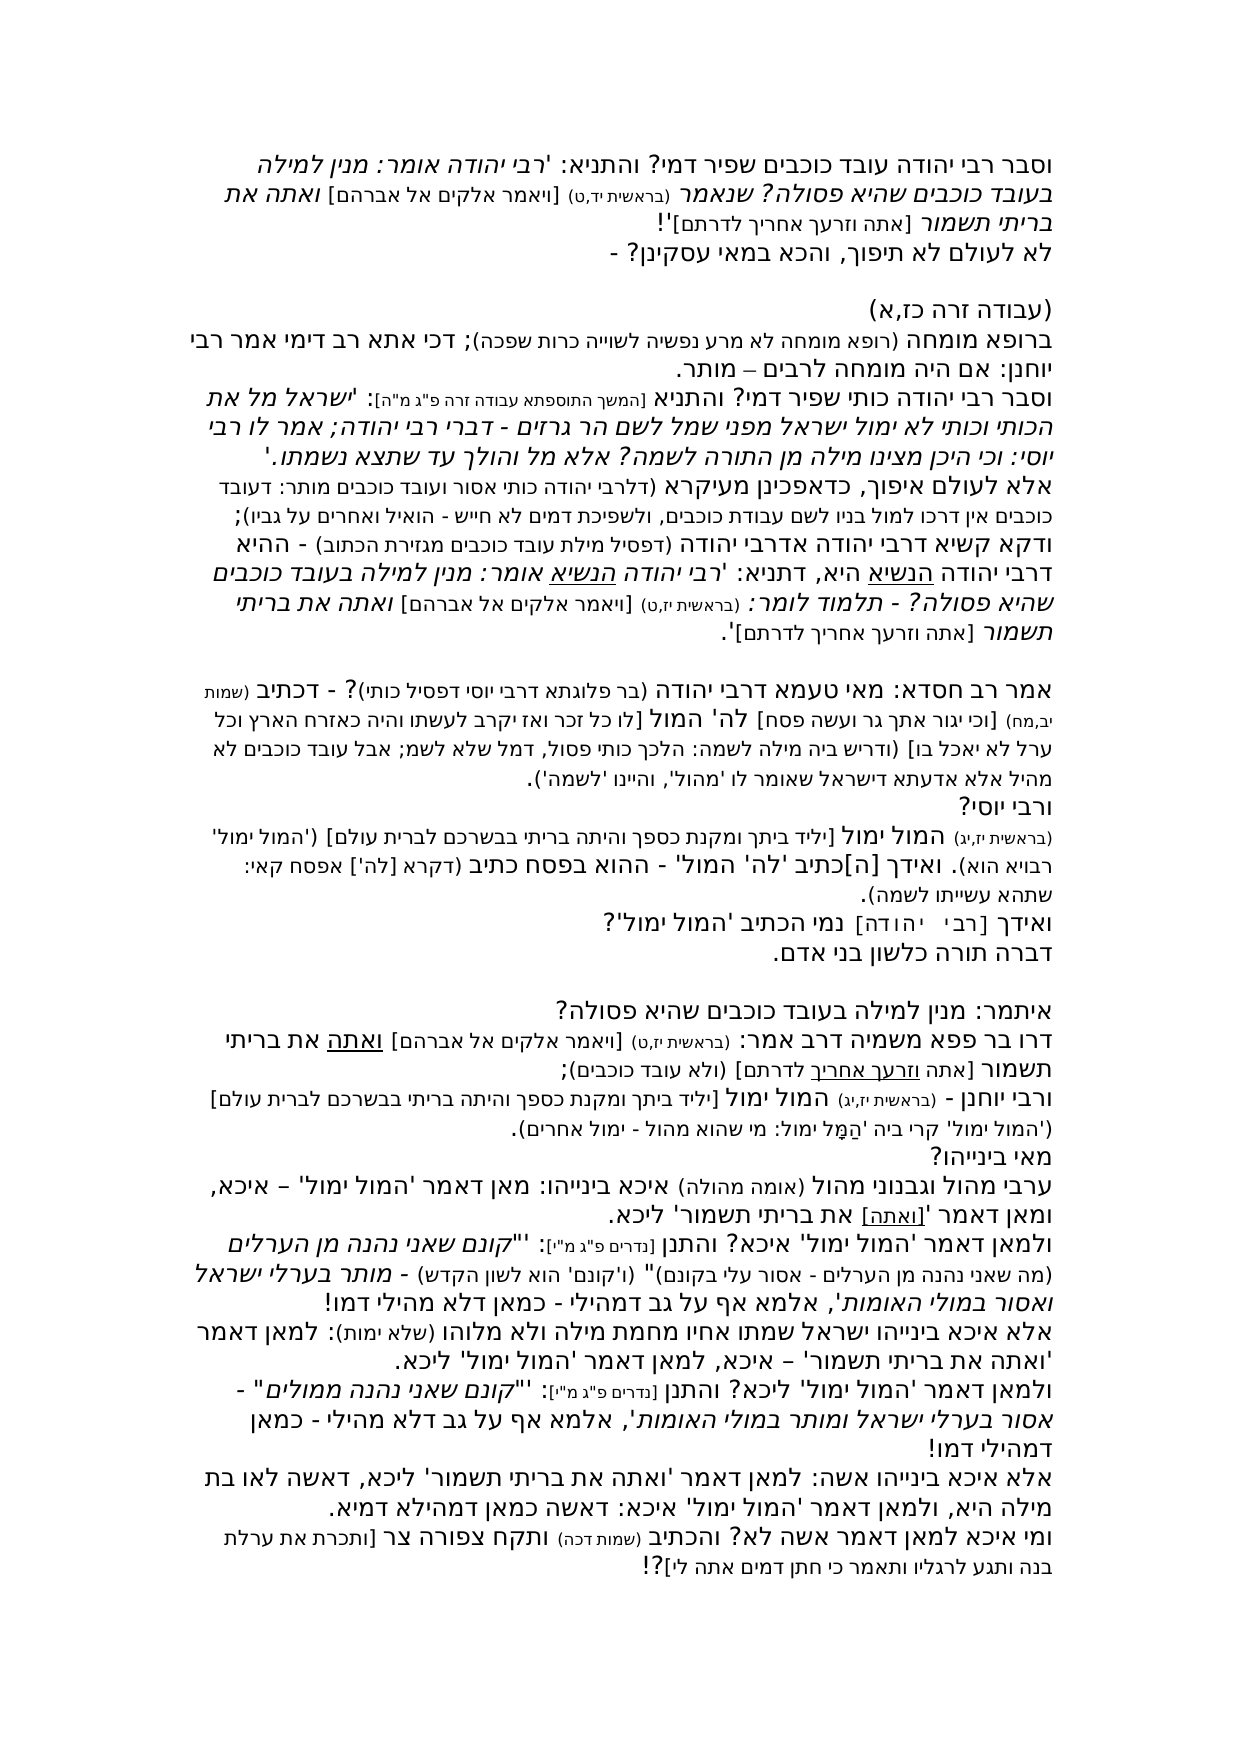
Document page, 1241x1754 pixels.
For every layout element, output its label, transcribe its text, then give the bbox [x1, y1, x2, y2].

text אמר רב חסדא: מאי טעמא דרבי יהודה (בר פלוגתא דרבי יוסי דפסיל כותי)? - דכתיב (שמות יב,מח) [וכי יגור אתך גר ועשה פסח] לה' המול [לו כל זכר ואז יקרב לעשתו והיה כאזרח הארץ וכל ערל לא יאכל בו] (ודריש ביה מילה לשמה: הלכך כותי פסול, דמל שלא לשמ; אבל עובד כוכבים לא מהיל אלא אדעתא דישראל שאומר לו 'מהול', והיינו 'לשמה'). [187, 675, 1053, 792]
text ומי איכא למאן דאמר אשה לא? והכתיב (שמות דכה) ותקח צפורה צר [ותכרת את ערלת בנה ותגע לרגליו ותאמר כי חתן דמים אתה לי]?! [187, 1522, 1053, 1580]
text ורבי יוסי? [187, 792, 1053, 821]
text ולמאן דאמר 'המול ימול' ליכא? והתנן [נדרים פ"ג מ"י]: '"קונם שאני נהנה ממולים" - אסור בערלי ישראל ומותר במולי האומות', אלמא אף על גב דלא מהילי - כמאן דמהילי דמו! [187, 1376, 1053, 1463]
text ערבי מהול וגבנוני מהול (אומה מהולה) איכא בינייהו: מאן דאמר 'המול ימול' – איכא, ומאן דאמר '[ואתה] את בריתי תשמור' ליכא. [187, 1171, 1053, 1229]
text אלא לעולם איפוך, כדאפכינן מעיקרא (דלרבי יהודה כותי אסור ועובד כוכבים מותר: דעובד כוכבים אין דרכו למול בניו לשם עבודת כוכבים, ולשפיכת דמים לא חייש - הואיל ואחרים על גביו); ודקא קשיא דרבי יהודה אדרבי יהודה (דפסיל מילת עובד כוכבים מגזירת הכתוב) - ההיא דרבי יהודה הנשיא היא, דתניא: 'רבי יהודה הנשיא אומר: מנין למילה בעובד כוכבים שהיא פסולה? - תלמוד לומר: (בראשית יז,ט) [ויאמר אלקים אל אברהם] ואתה את בריתי תשמור [אתה וזרעך אחריך לדרתם]'. [187, 471, 1053, 646]
text ואידך [רבי יהודה] נמי הכתיב 'המול ימול'? [187, 909, 1053, 938]
text איתמר: מנין למילה בעובד כוכבים שהיא פסולה? [187, 996, 1053, 1025]
text ורבי יוחנן - (בראשית יז,יג) המול ימול [יליד ביתך ומקנת כספך והיתה בריתי בבשרכם לברית עולם] ('המול ימול' קרי ביה 'הַמָּל ימול: מי שהוא מהול - ימול אחרים). [187, 1084, 1053, 1142]
text וסבר רבי יהודה עובד כוכבים שפיר דמי? והתניא: 'רבי יהודה אומר: מנין למילה בעובד כוכבים שהיא פסולה? שנאמר (בראשית יד,ט) [ויאמר אלקים אל אברהם] ואתה את בריתי תשמור [אתה וזרעך אחריך לדרתם]'! [187, 150, 1053, 238]
text מאי בינייהו? [187, 1142, 1053, 1171]
text דרו בר פפא משמיה דרב אמר: (בראשית יז,ט) [ויאמר אלקים אל אברהם] ואתה את בריתי תשמור [אתה וזרעך אחריך לדרתם] (ולא עובד כוכבים); [187, 1025, 1053, 1084]
text אלא איכא בינייהו ישראל שמתו אחיו מחמת מילה ולא מלוהו (שלא ימות): למאן דאמר 'ואתה את בריתי תשמור' – איכא, למאן דאמר 'המול ימול' ליכא. [187, 1317, 1053, 1376]
text ברופא מומחה (רופא מומחה לא מרע נפשיה לשוייה כרות שפכה); דכי אתא רב דימי אמר רבי יוחנן: אם היה מומחה לרבים – מותר. [187, 325, 1053, 383]
text (בראשית יז,יג) המול ימול [יליד ביתך ומקנת כספך והיתה בריתי בבשרכם לברית עולם] ('המול ימול' רבויא הוא). ואידך [ה]כתיב 'לה' המול' - ההוא בפסח כתיב (דקרא [לה'] אפסח קאי: שתהא עשייתו לשמה). [187, 821, 1053, 909]
text אלא איכא בינייהו אשה: למאן דאמר 'ואתה את בריתי תשמור' ליכא, דאשה לאו בת מילה היא, ולמאן דאמר 'המול ימול' איכא: דאשה כמאן דמהילא דמיא. [187, 1463, 1053, 1522]
text לא לעולם לא תיפוך, והכא במאי עסקינן? - [187, 238, 1053, 267]
text ולמאן דאמר 'המול ימול' איכא? והתנן [נדרים פ"ג מ"י]: '"קונם שאני נהנה מן הערלים (מה שאני נהנה מן הערלים - אסור עלי בקונם)" (ו'קונם' הוא לשון הקדש) - מותר בערלי ישראל ואסור במולי האומות', אלמא אף על גב דמהילי - כמאן דלא מהילי דמו! [187, 1229, 1053, 1317]
text וסבר רבי יהודה כותי שפיר דמי? והתניא [המשך התוספתא עבודה זרה פ"ג מ"ה]: 'ישראל מל את הכותי וכותי לא ימול ישראל מפני שמל לשם הר גרזים - דברי רבי יהודה; אמר לו רבי יוסי: וכי היכן מצינו מילה מן התורה לשמה? אלא מל והולך עד שתצא נשמתו.' [187, 383, 1053, 471]
text (עבודה זרה כז,א) [187, 296, 1053, 325]
text דברה תורה כלשון בני אדם. [187, 938, 1053, 967]
